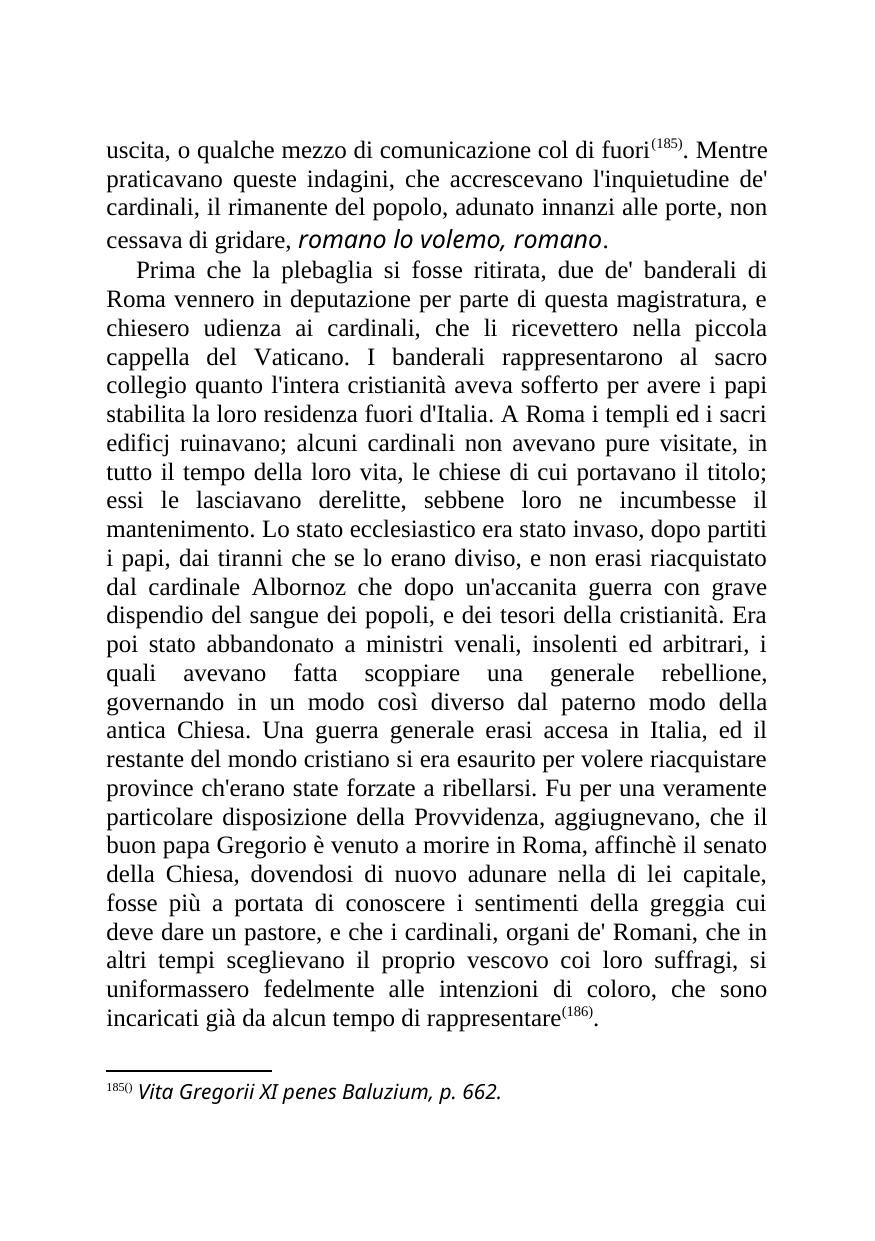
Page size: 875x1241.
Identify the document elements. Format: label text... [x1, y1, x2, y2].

text Prima che la plebaglia si fosse ritirata, due de' banderali di Roma vennero in deputazione per parte di questa magistratura, e chiesero udienza ai cardinali, che li ricevettero nella piccola cappella del Vaticano. I banderali rappresentarono al sacro collegio quanto l'intera cristianità aveva sofferto per avere i papi stabilita la loro residenza fuori d'Italia. A Roma i templi ed i sacri edificj ruinavano; alcuni cardinali non avevano pure visitate, in tutto il tempo della loro vita, le chiese di cui portavano il titolo; essi le lasciavano derelitte, sebbene loro ne incumbesse il mantenimento. Lo stato ecclesiastico era stato invaso, dopo partiti i papi, dai tiranni che se lo erano diviso, e non erasi riacquistato dal cardinale Albornoz che dopo un'accanita guerra con grave dispendio del sangue dei popoli, e dei tesori della cristianità. Era poi stato abbandonato a ministri venali, insolenti ed arbitrari, i quali avevano fatta scoppiare una generale rebellione, governando in un modo così diverso dal paterno modo della antica Chiesa. Una guerra generale erasi accesa in Italia, ed il restante del mondo cristiano si era esaurito per volere riacquistare province ch'erano state forzate a ribellarsi. Fu per una veramente particolare disposizione della Provvidenza, aggiugnevano, che il buon papa Gregorio è venuto a morire in Roma, affinchè il senato della Chiesa, dovendosi di nuovo adunare nella di lei capitale, fosse più a portata di conoscere i sentimenti della greggia cui deve dare un pastore, e che i cardinali, organi de' Romani, che in altri tempi sceglievano il proprio vescovo coi loro suffragi, si uniformassero fedelmente alle intenzioni di coloro, che sono incaricati già da alcun tempo di rappresentare(). [106, 255, 768, 1032]
text uscita, o qualche mezzo di comunicazione col di fuori(). Mentre praticavano queste indagini, che accrescevano l'inquietudine de' cardinali, il rimanente del popolo, adunato innanzi alle porte, non cessava di gridare, romano lo volemo, romano. [106, 135, 768, 255]
text () Vita Gregorii XI penes Baluzium, p. 662. [106, 1077, 768, 1105]
